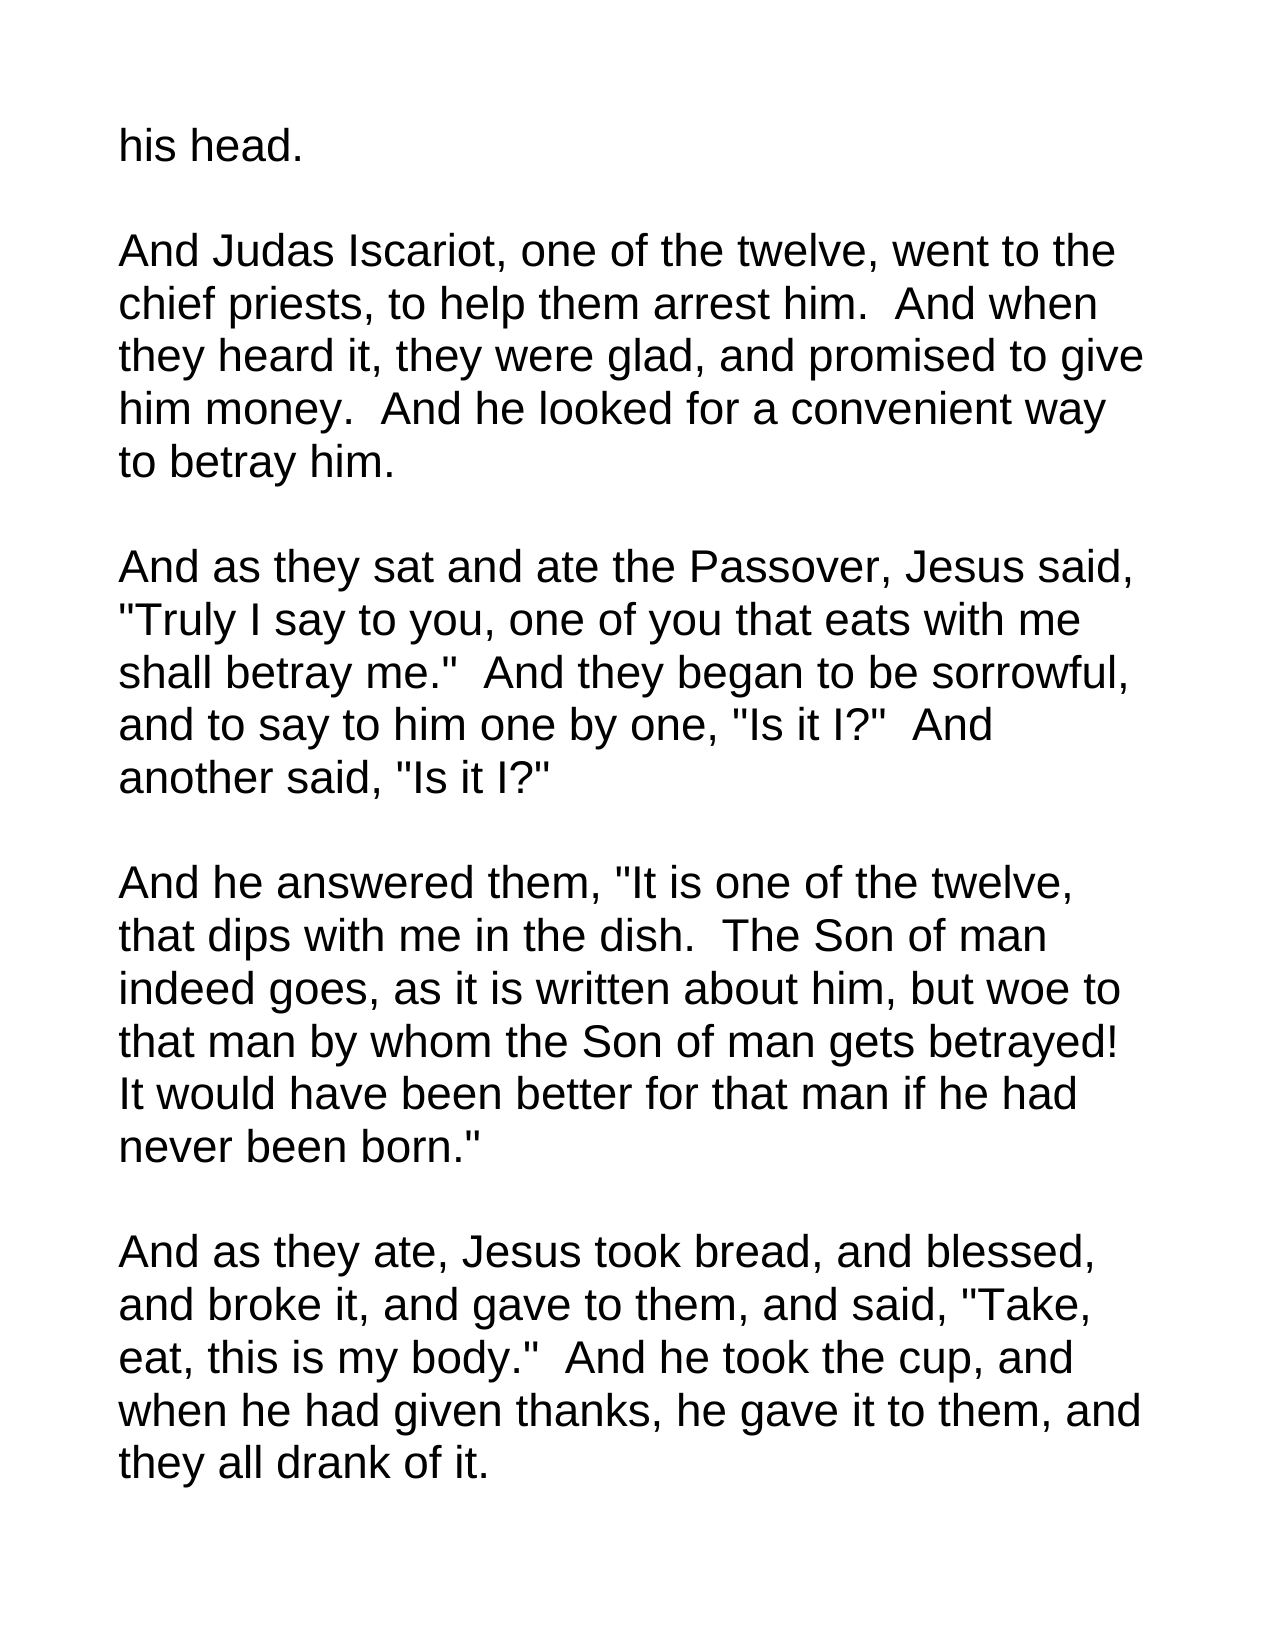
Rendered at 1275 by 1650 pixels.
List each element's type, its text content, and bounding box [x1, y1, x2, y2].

text And he answered them, "It is one of the twelve, that dips with me in the dish. The Son of man indeed goes, as it is written about him, but woe to that man by whom the Son of man gets betrayed! It would have been better for that man if he had never been born." [118, 856, 1157, 1172]
text And as they sat and ate the Passover, Jesus said, "Truly I say to you, one of you that eats with me shall betray me." And they began to be sorrowful, and to say to him one by one, "Is it I?" And another said, "Is it I?" [118, 540, 1157, 803]
text And Judas Iscariot, one of the twelve, went to the chief priests, to help them arrest him. And when they heard it, they were glad, and promised to give him money. And he looked for a convenient way to betray him. [118, 223, 1157, 487]
text And as they ate, Jesus took bread, and blessed, and broke it, and gave to them, and said, "Take, eat, this is my body." And he took the cup, and when he had given thanks, he gave it to them, and they all drank of it. [118, 1225, 1157, 1488]
text his head. [118, 118, 1157, 171]
